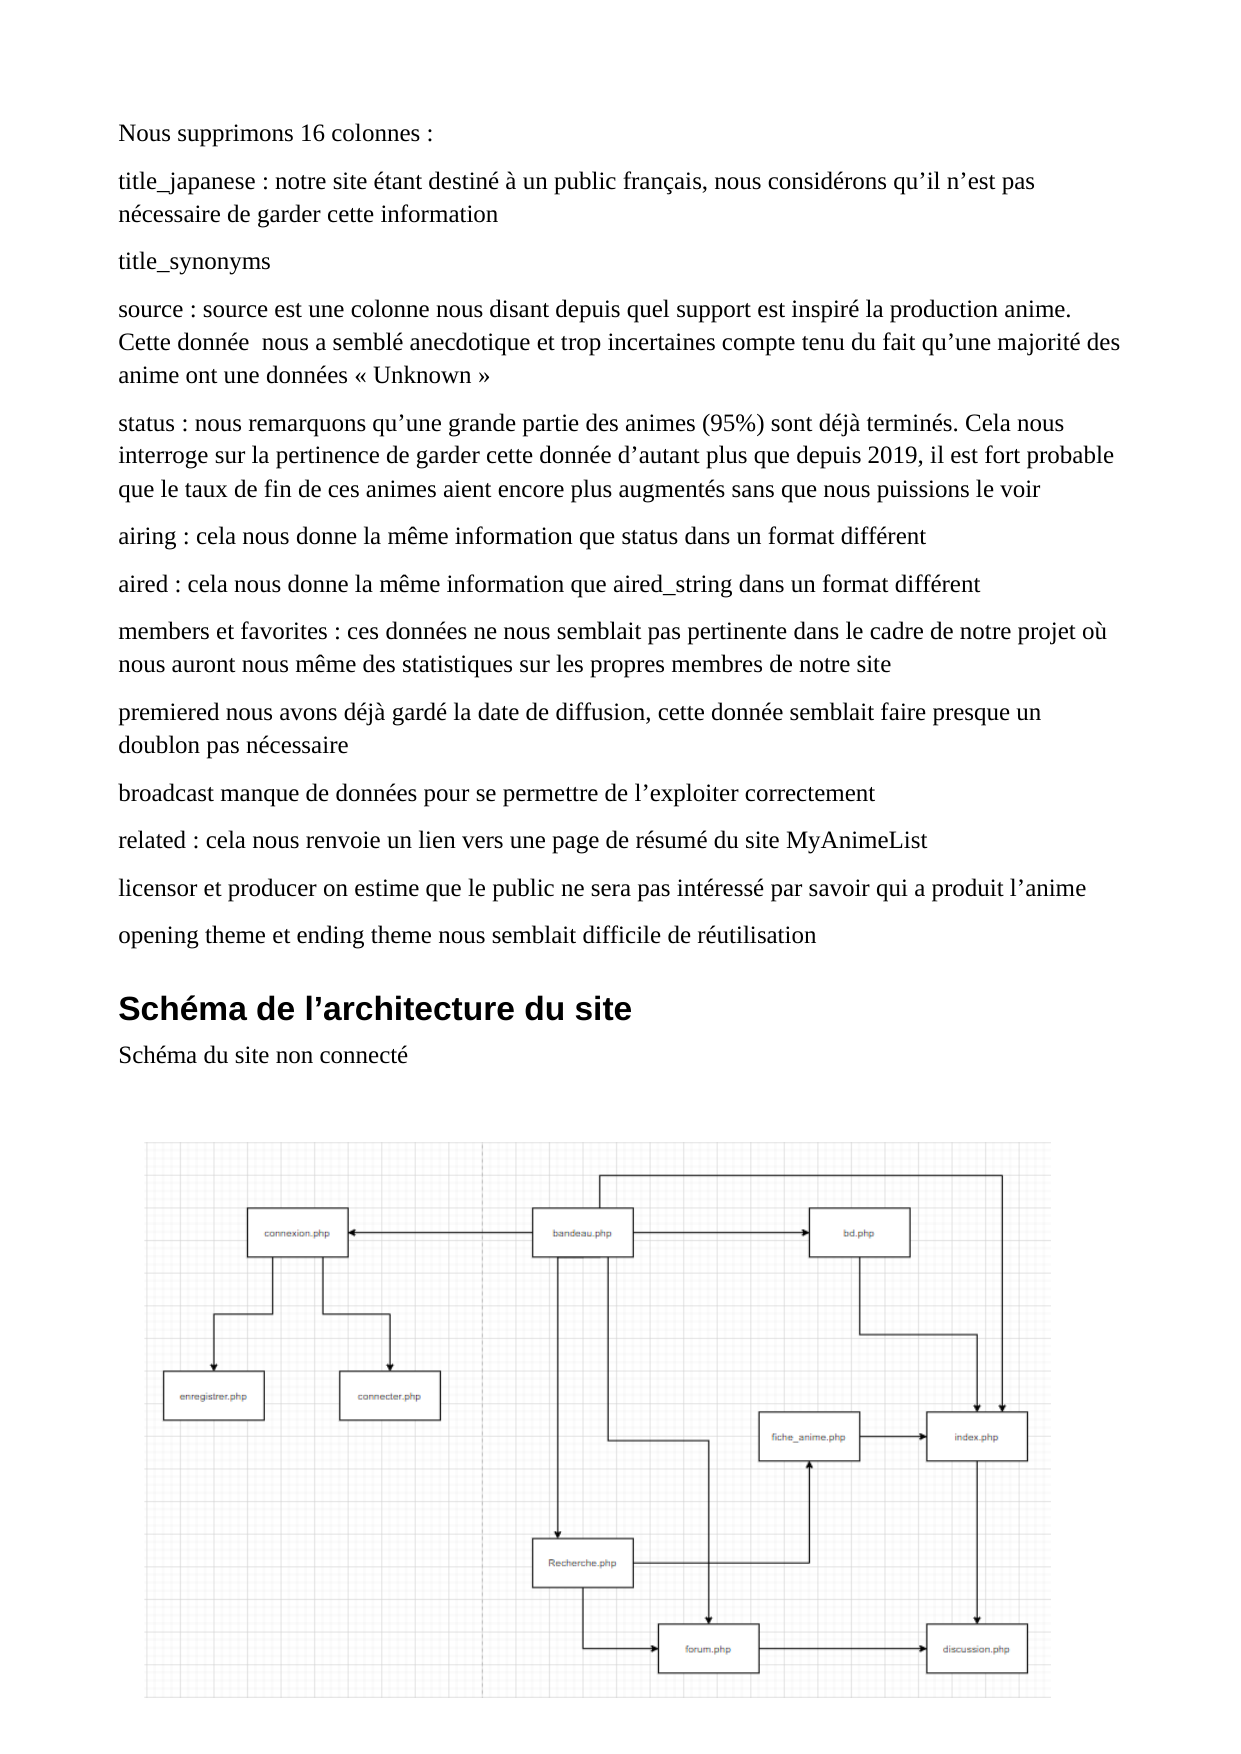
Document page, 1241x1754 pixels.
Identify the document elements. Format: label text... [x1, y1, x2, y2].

picture [144, 1142, 1051, 1698]
text source : source est une colonne nous disant depuis quel support est inspiré la production anime. Cette donnée nous a semblé anecdotique et trop incertaines compte tenu du fait qu’une majorité des anime ont une données « Unknown » [118, 294, 1122, 389]
text status : nous remarquons qu’une grande partie des animes (95%) sont déjà terminés. Cela nous interroge sur la pertinence de garder cette donnée d’autant plus que depuis 2019, il est fort probable que le taux de fin de ces animes aient encore plus augmentés sans que nous puissions le voir [118, 408, 1122, 502]
text opening theme et ending theme nous semblait difficile de réutilisation [118, 921, 1122, 949]
text licensor et producer on estime que le public ne sera pas intéressé par savoir qui a produit l’anime [118, 873, 1122, 902]
text Nous supprimons 16 colonnes : [118, 118, 1122, 147]
text title_synonyms [118, 246, 1122, 275]
text premiered nous avons déjà gardé la date de diffusion, cette donnée semblait faire presque un doublon pas nécessaire [118, 697, 1122, 759]
subtitle Schéma de l’architecture du site [118, 989, 1122, 1028]
text broadcast manque de données pour se permettre de l’exploiter correctement [118, 778, 1122, 806]
text title_japanese : notre site étant destiné à un public français, nous considérons qu’il n’est pas nécessaire de garder cette information [118, 166, 1122, 227]
text related : cela nous renvoie un lien vers une page de résumé du site MyAnimeList [118, 825, 1122, 854]
text members et favorites : ces données ne nous semblait pas pertinente dans le cadre de notre projet où nous auront nous même des statistiques sur les propres membres de notre site [118, 616, 1122, 678]
text aired : cela nous donne la même information que aired_string dans un format différent [118, 569, 1122, 598]
text airing : cela nous donne la même information que status dans un format différent [118, 521, 1122, 550]
text Schéma du site non connecté [118, 1040, 1122, 1069]
